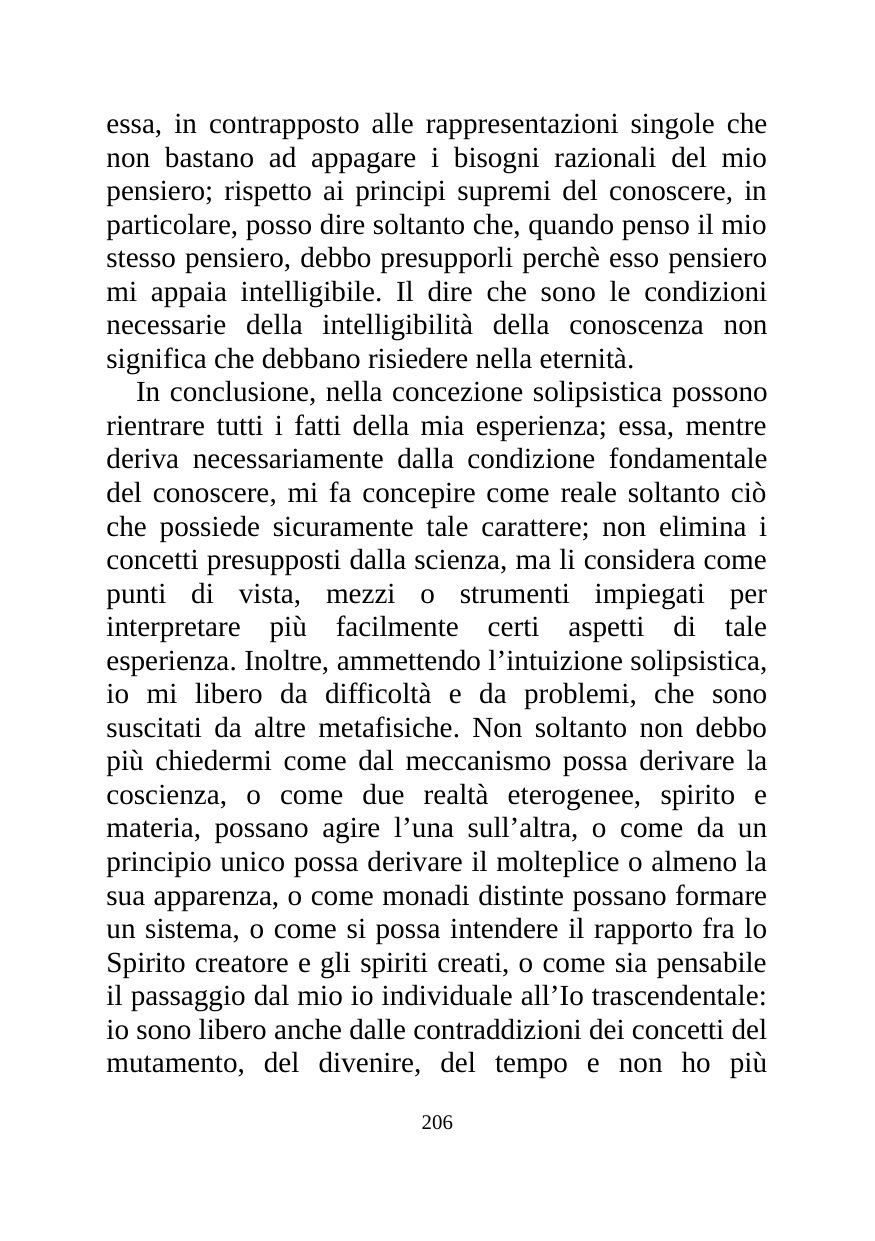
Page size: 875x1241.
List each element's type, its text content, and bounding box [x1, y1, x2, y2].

text In conclusione, nella concezione solipsistica possono rientrare tutti i fatti della mia esperienza; essa, mentre deriva necessariamente dalla condizione fondamentale del conoscere, mi fa concepire come reale soltanto ciò che possiede sicuramente tale carattere; non elimina i concetti presupposti dalla scienza, ma li considera come punti di vista, mezzi o strumenti impiegati per interpretare più facilmente certi aspetti di tale esperienza. Inoltre, ammettendo l’intuizione solipsistica, io mi libero da difficoltà e da problemi, che sono suscitati da altre metafisiche. Non soltanto non debbo più chiedermi come dal meccanismo possa derivare la coscienza, o come due realtà eterogenee, spirito e materia, possano agire l’una sull’altra, o come da un principio unico possa derivare il molteplice o almeno la sua apparenza, o come monadi distinte possano formare un sistema, o come si possa intendere il rapporto fra lo Spirito creatore e gli spiriti creati, o come sia pensabile il passaggio dal mio io individuale all’Io trascendentale: io sono libero anche dalle contraddizioni dei concetti del mutamento, del divenire, del tempo e non ho più [106, 374, 768, 1079]
text essa, in contrapposto alle rappresentazioni singole che non bastano ad appagare i bisogni razionali del mio pensiero; rispetto ai principi supremi del conoscere, in particolare, posso dire soltanto che, quando penso il mio stesso pensiero, debbo presupporli perchè esso pensiero mi appaia intelligibile. Il dire che sono le condizioni necessarie della intelligibilità della conoscenza non significa che debbano risiedere nella eternità. [106, 106, 768, 374]
